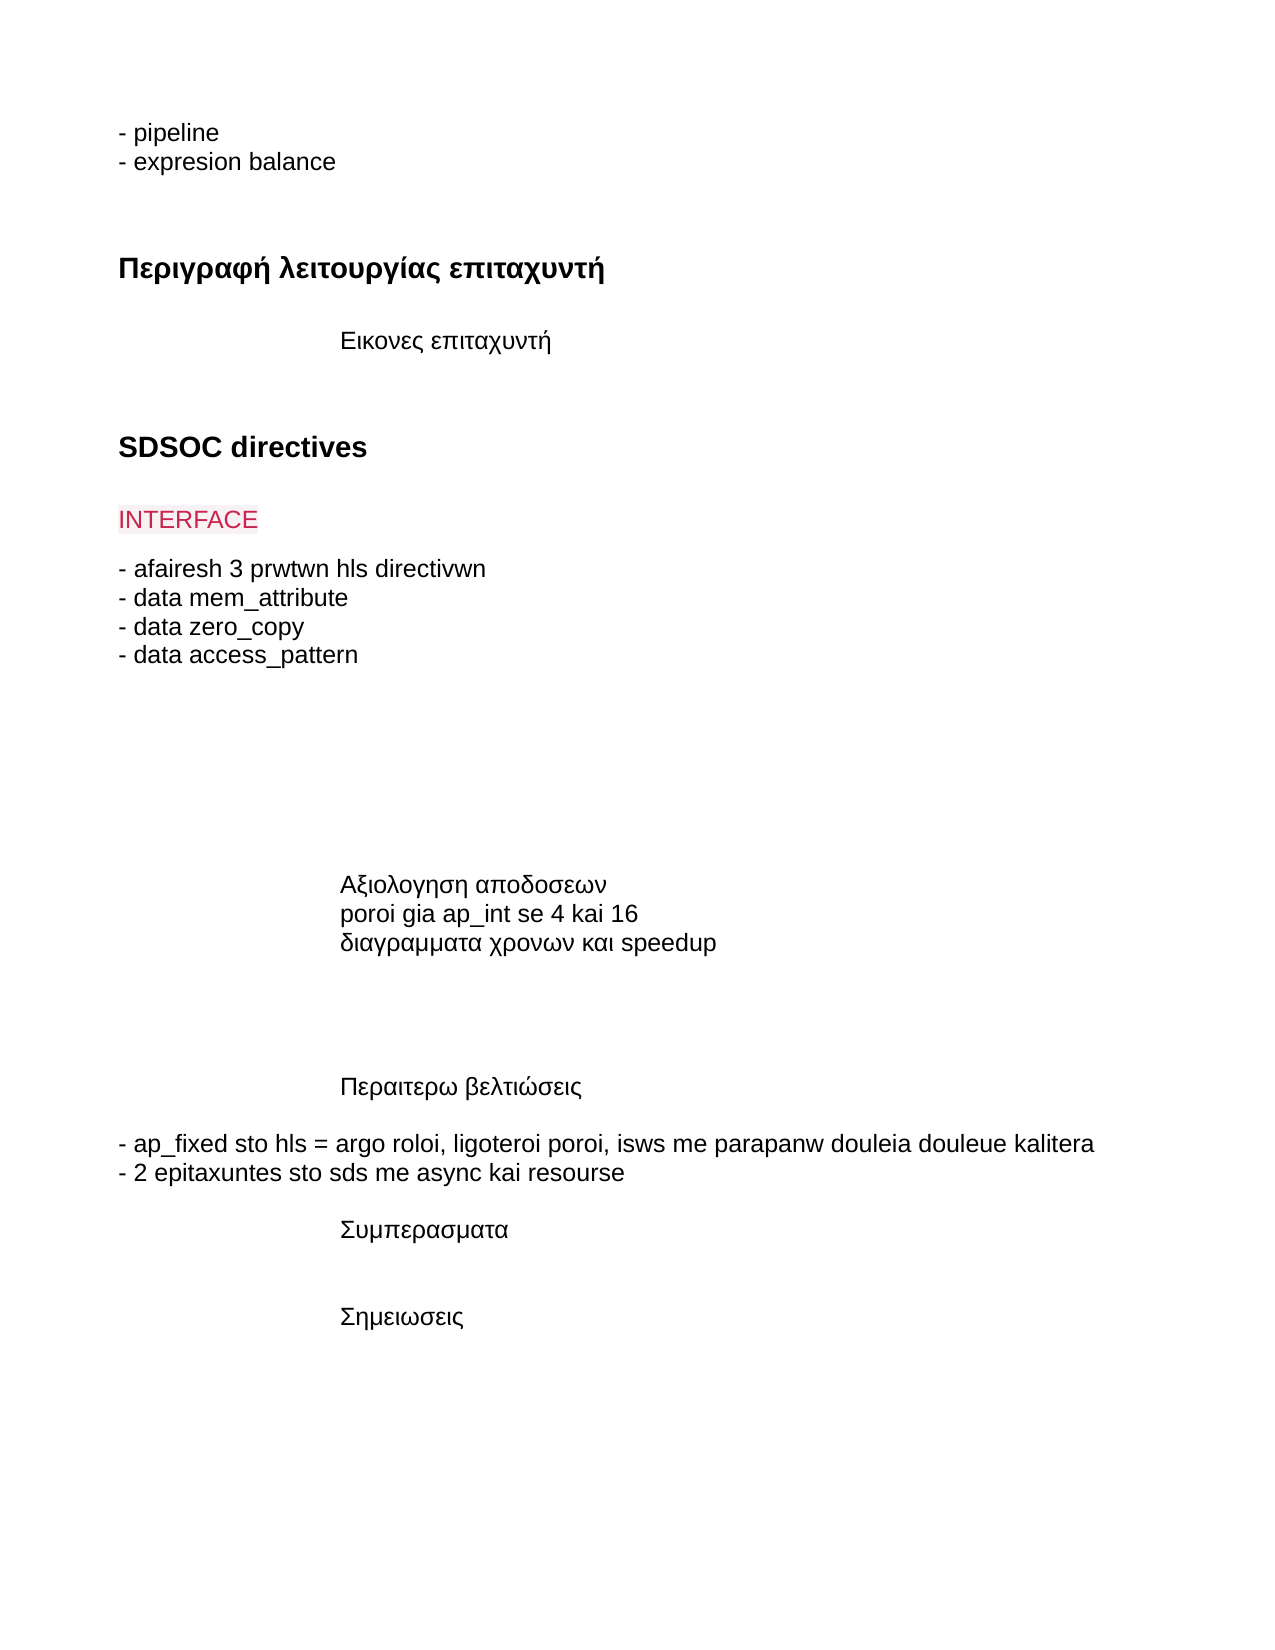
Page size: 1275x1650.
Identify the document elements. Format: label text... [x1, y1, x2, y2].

text Αξιολογηση αποδοσεων [118, 871, 1157, 899]
text Περαιτερω βελτιώσεις [118, 1072, 1157, 1101]
text - afairesh 3 prwtwn hls directivwn [118, 554, 1157, 583]
text - data access_pattern [118, 641, 1157, 669]
text Συμπερασματα [118, 1216, 1157, 1244]
text - expresion balance [118, 147, 1157, 176]
text διαγραμματα χρονων και speedup [118, 928, 1157, 957]
text - pipeline [118, 118, 1157, 147]
text Εικονες επιταχυντή [118, 326, 1157, 355]
text Σημειωσεις [118, 1302, 1157, 1331]
text - data zero_copy [118, 612, 1157, 641]
subtitle SDSOC directives [118, 430, 1157, 464]
text poroi gia ap_int se 4 kai 16 [118, 899, 1157, 928]
text - 2 epitaxuntes sto sds me async kai resourse [118, 1158, 1157, 1187]
text - ap_fixed sto hls = argo roloi, ligoteroi poroi, isws me parapanw douleia douleue kalitera [118, 1129, 1157, 1158]
text - data mem_attribute [118, 583, 1157, 612]
text INTERFACE [118, 505, 1157, 534]
subtitle Περιγραφή λειτουργίας επιταχυντή [118, 251, 1157, 285]
